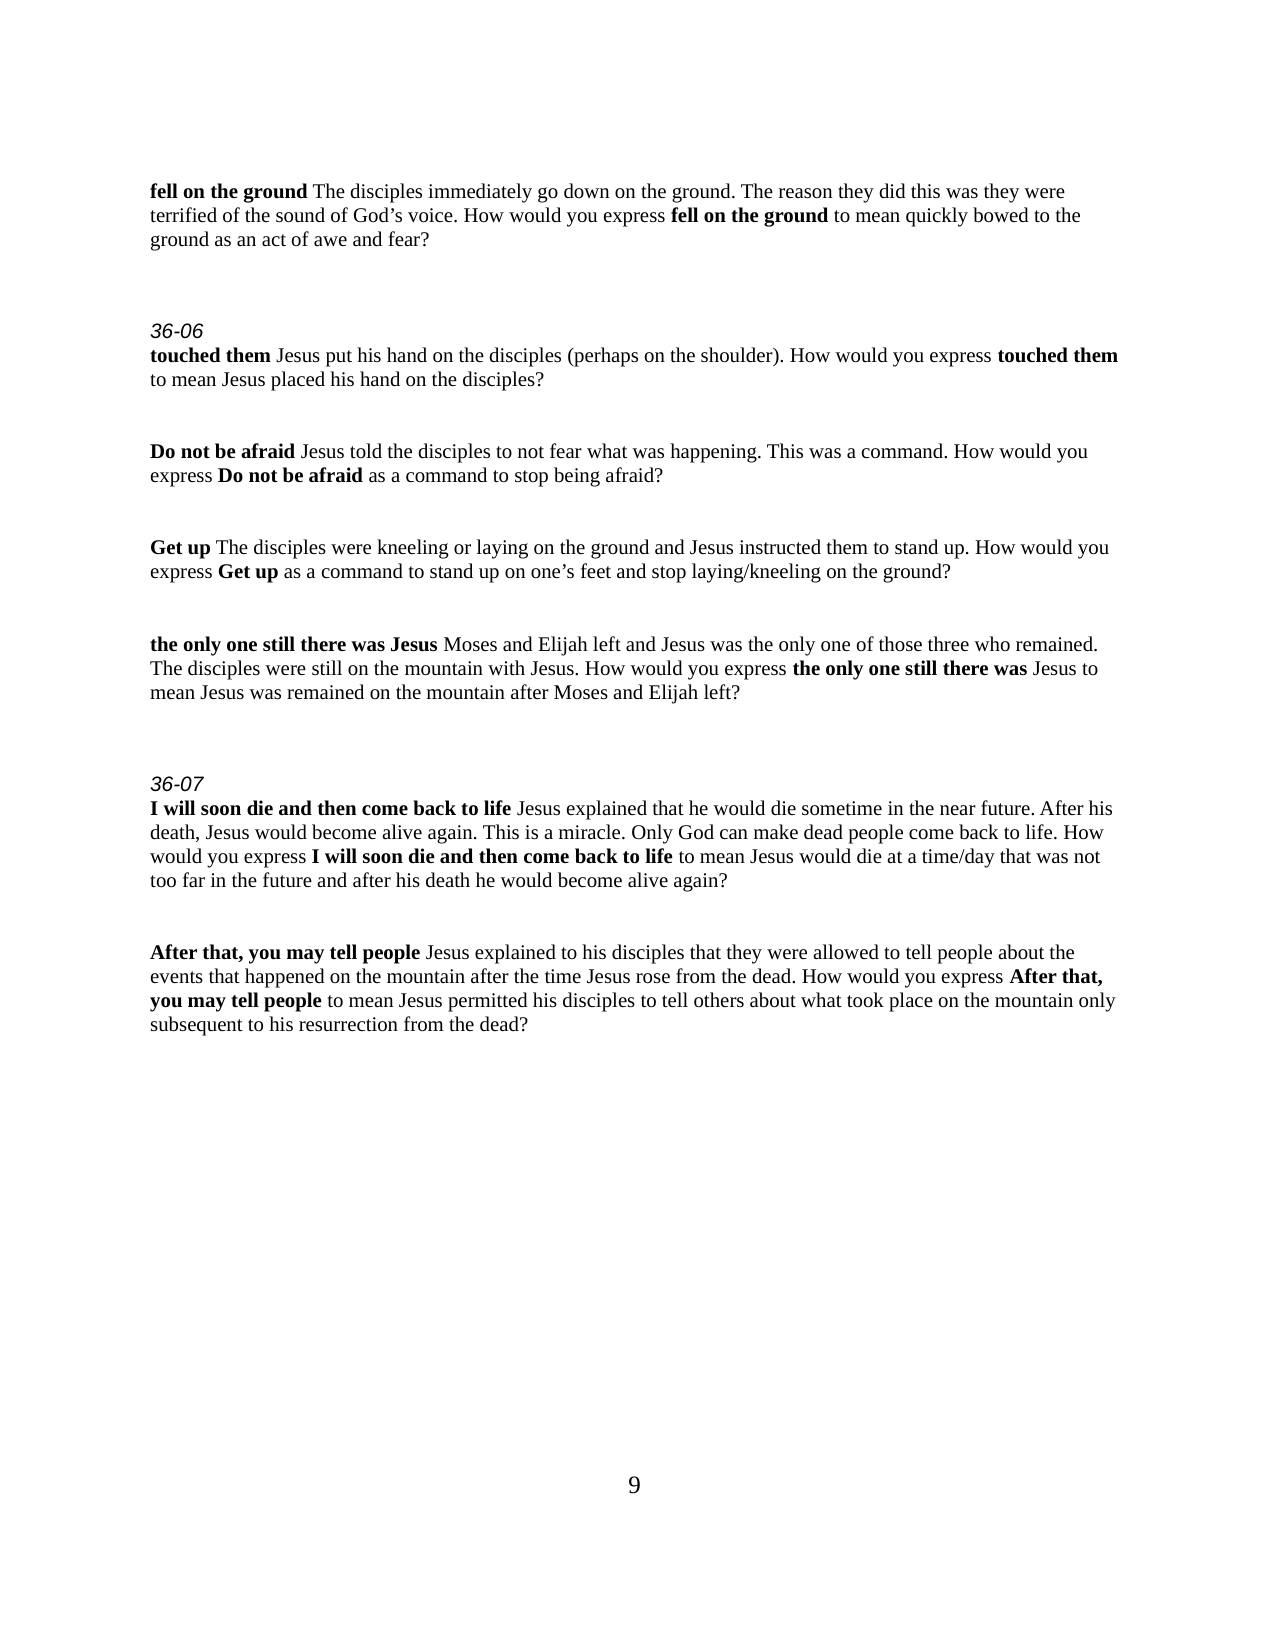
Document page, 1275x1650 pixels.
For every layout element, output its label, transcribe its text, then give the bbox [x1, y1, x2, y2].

subtitle 36-06 [150, 319, 1125, 343]
text fell on the ground The disciples immediately go down on the ground. The reason they did this was they were terrified of the sound of God’s voice. How would you express fell on the ground to mean quickly bowed to the ground as an act of awe and fear? [150, 179, 1125, 251]
text Do not be afraid Jesus told the disciples to not fear what was happening. This was a command. How would you express Do not be afraid as a command to stop being afraid? [150, 439, 1125, 487]
text the only one still there was Jesus Moses and Elijah left and Jesus was the only one of those three who remained. The disciples were still on the mountain with Jesus. How would you express the only one still there was Jesus to mean Jesus was remained on the mountain after Moses and Elijah left? [150, 632, 1125, 704]
text I will soon die and then come back to life Jesus explained that he would die sometime in the near future. After his death, Jesus would become alive again. This is a miracle. Only God can make dead people come back to life. How would you express I will soon die and then come back to life to mean Jesus would die at a time/day that was not too far in the future and after his death he would become alive again? [150, 796, 1125, 892]
text After that, you may tell people Jesus explained to his disciples that they were allowed to tell people about the events that happened on the mountain after the time Jesus rose from the dead. How would you express After that, you may tell people to mean Jesus permitted his disciples to tell others about what took place on the mountain only subsequent to his resurrection from the dead? [150, 940, 1125, 1036]
subtitle 36-07 [150, 772, 1125, 796]
text touched them Jesus put his hand on the disciples (perhaps on the shoulder). How would you express touched them to mean Jesus placed his hand on the disciples? [150, 343, 1125, 391]
text Get up The disciples were kneeling or laying on the ground and Jesus instructed them to stand up. How would you express Get up as a command to stand up on one’s feet and stop laying/kneeling on the ground? [150, 535, 1125, 583]
